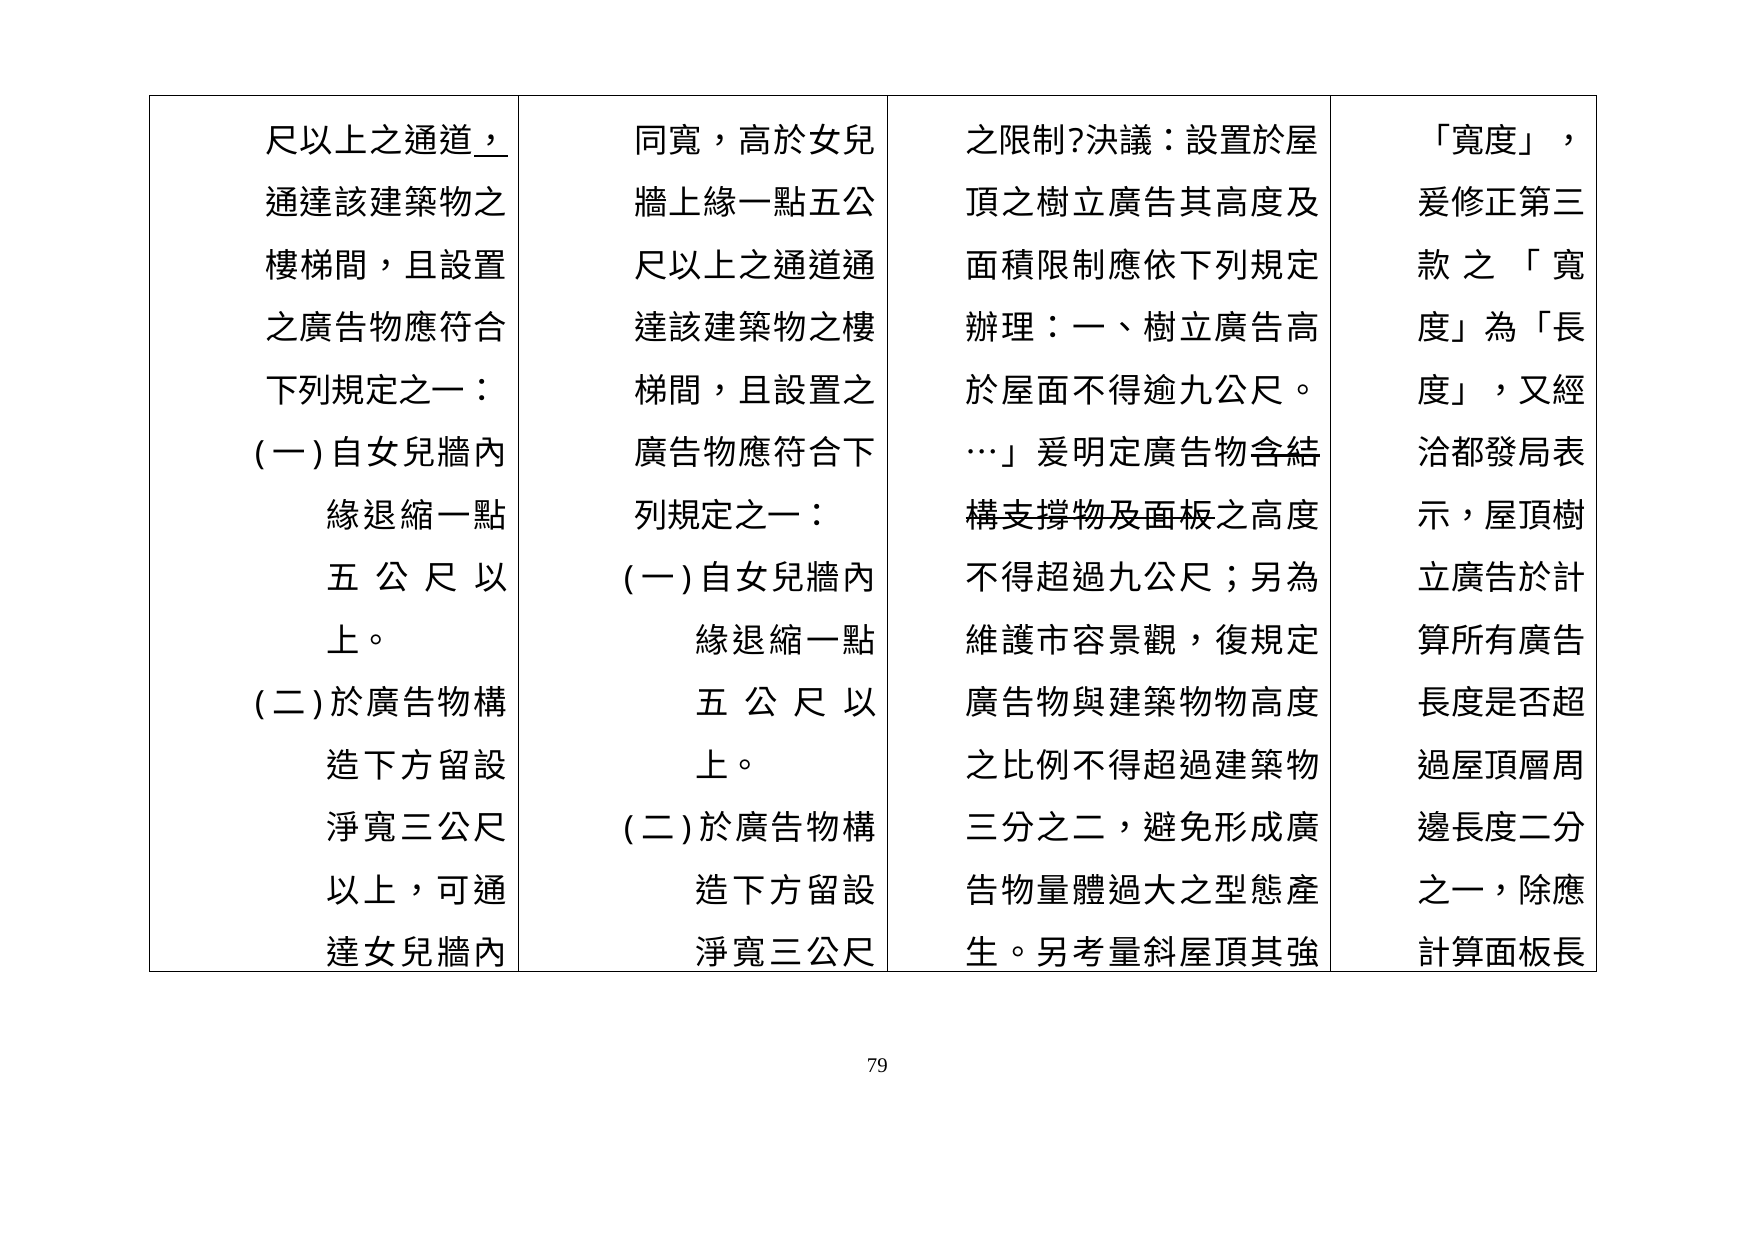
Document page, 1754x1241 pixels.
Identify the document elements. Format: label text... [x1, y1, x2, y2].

table_cell 「寬度」，爰修正第三款之「寬度」為「長度」，又經洽都發局表示，屋頂樹立廣告於計算所有廣告長度是否超過屋頂層周邊長度二分之一，除應計算面板長 [1331, 96, 1596, 971]
table_cell 之限制?決議：設置於屋頂之樹立廣告其高度及面積限制應依下列規定辦理：一、樹立廣告高於屋面不得逾九公尺。…」爰明定廣告物含結構支撐物及面板之高度不得超過九公尺；另為維護市容景觀，復規定廣告物與建築物物高度之比例不得超過建築物三分之二，避免形成廣告物量體過大之型態產生。另考量斜屋頂其強 [888, 96, 1330, 971]
table_cell 同寬，高於女兒牆上緣一點五公尺以上之通道通達該建築物之樓梯間，且設置之廣告物應符合下列規定之一： (一)自女兒牆內緣退縮一點五公尺以上。 (二)於廣告物構造下方留設淨寬三公尺 [519, 96, 887, 971]
table_cell 尺以上之通道，通達該建築物之樓梯間，且設置之廣告物應符合下列規定之一： (一)自女兒牆內緣退縮一點五公尺以上。 (二)於廣告物構造下方留設淨寬三公尺以上，可通達女兒牆內 [150, 96, 518, 971]
